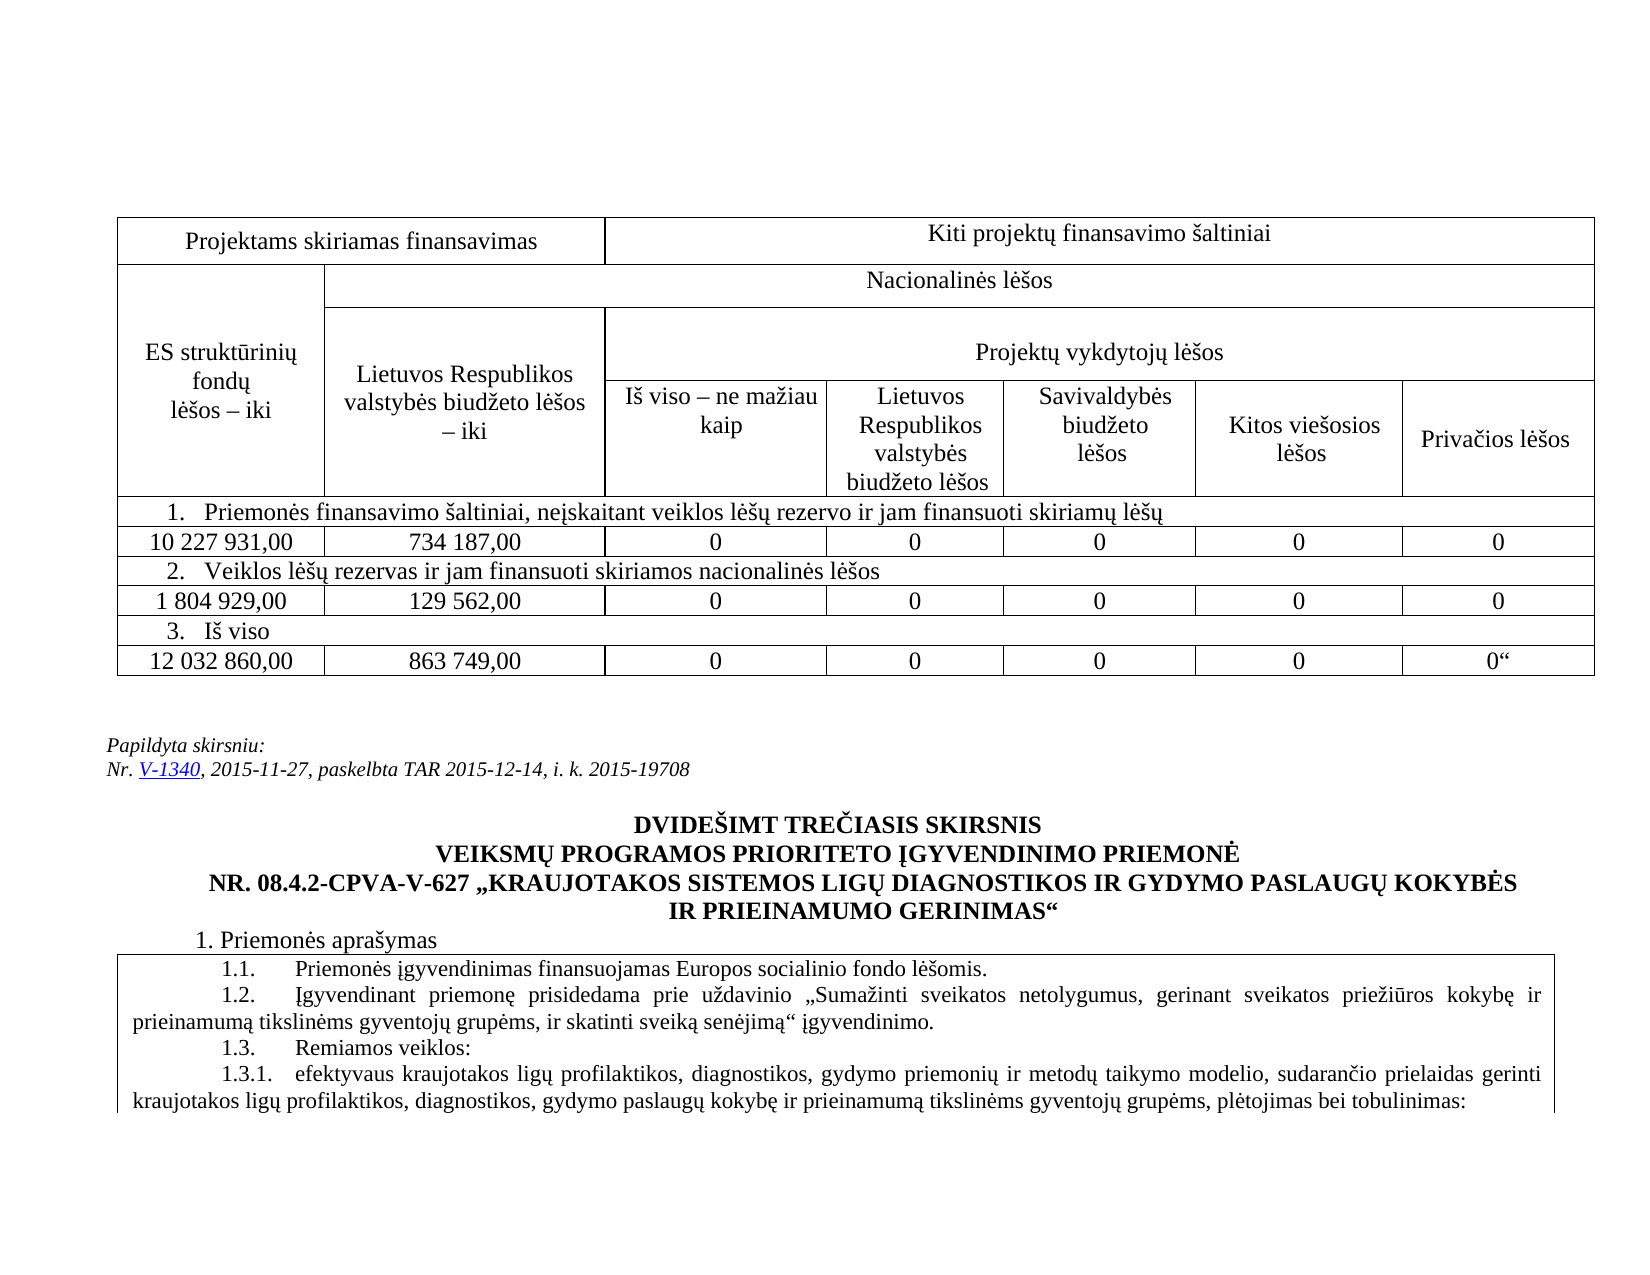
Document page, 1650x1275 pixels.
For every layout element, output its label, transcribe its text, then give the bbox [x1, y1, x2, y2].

table_cell 0 [1196, 527, 1402, 556]
text 1. Priemonės aprašymas [106, 925, 1532, 954]
table_cell 1. Priemonės finansavimo šaltiniai, neįskaitant veiklos lėšų rezervo ir jam finansuoti skiriamų lėšų [118, 497, 1594, 526]
table_header Kiti projektų finansavimo šaltiniai [606, 218, 1594, 264]
table_cell 0 [1403, 586, 1594, 615]
table_cell 0 [1196, 586, 1402, 615]
table_cell 863 749,00 [325, 646, 604, 675]
table_cell 129 562,00 [325, 586, 604, 615]
table_cell 0 [827, 527, 1003, 556]
table_cell 0 [606, 646, 826, 675]
table_cell 0 [827, 646, 1003, 675]
text VEIKSMŲ PROGRAMOS PRIORITETO ĮGYVENDINIMO PRIEMONĖ [144, 839, 1532, 868]
text NR. 08.4.2-CPVA-V-627 „KRAUJOTAKOS SISTEMOS LIGŲ DIAGNOSTIKOS IR GYDYMO PASLAUGŲ KOKYBĖS IR PRIEINAMUMO GERINIMAS“ [195, 868, 1532, 925]
table_cell ES struktūrinių fondų lėšos – iki [118, 265, 324, 496]
table_cell 10 227 931,00 [118, 527, 324, 556]
table_cell 0 [1004, 586, 1195, 615]
text DVIDEŠIMT TREČIASIS SKIRSNIS [144, 810, 1532, 839]
table_cell Lietuvos Respublikos valstybės biudžeto lėšos [827, 381, 1003, 496]
text Nr. V-1340, 2015-11-27, paskelbta TAR 2015-12-14, i. k. 2015-19708 [106, 757, 1532, 781]
table_cell Iš viso – ne mažiau kaip [606, 381, 826, 496]
table_cell 0 [1403, 527, 1594, 556]
table_cell 0 [1004, 527, 1195, 556]
table_cell Kitos viešosios lėšos [1196, 381, 1402, 496]
table_cell 0 [606, 527, 826, 556]
table_cell 0“ [1403, 646, 1594, 675]
table_cell Lietuvos Respublikos valstybės biudžeto lėšos – iki [325, 308, 604, 496]
table_cell 0 [1196, 646, 1402, 675]
table_cell 1 804 929,00 [118, 586, 324, 615]
table_cell 0 [1004, 646, 1195, 675]
table_cell Privačios lėšos [1403, 381, 1594, 496]
table_cell 734 187,00 [325, 527, 604, 556]
table_cell Nacionalinės lėšos [325, 265, 1594, 307]
table_cell Savivaldybės biudžeto lėšos [1004, 381, 1195, 496]
table_cell 3. Iš viso [118, 616, 1594, 645]
table_cell 1.2. Įgyvendinant priemonę prisidedama prie uždavinio „Sumažinti sveikatos netolygumus, gerinant sveikatos priežiūros kokybę ir prieinamumą tikslinėms gyventojų grupėms, ir skatinti sveiką senėjimą“ įgyvendinimo. [118, 981, 1554, 1034]
table_cell 0 [827, 586, 1003, 615]
table_header 1.1. Priemonės įgyvendinimas finansuojamas Europos socialinio fondo lėšomis. [118, 955, 1554, 981]
table_cell 12 032 860,00 [118, 646, 324, 675]
table_header Projektams skiriamas finansavimas [118, 218, 604, 264]
table_cell Projektų vykdytojų lėšos [606, 308, 1594, 380]
text Papildyta skirsniu: [106, 733, 1532, 757]
table_cell 0 [606, 586, 826, 615]
table_cell 1.3. Remiamos veiklos: 1.3.1. efektyvaus kraujotakos ligų profilaktikos, diagnostikos, gydymo priemonių ir metodų taikymo modelio, sudarančio prielaidas gerinti kraujotakos ligų profilaktikos, diagnostikos, gydymo paslaugų kokybę ir prieinamumą tikslinėms gyventojų grupėms, plėtojimas bei tobulinimas: [118, 1034, 1554, 1113]
table_cell 2. Veiklos lėšų rezervas ir jam finansuoti skiriamos nacionalinės lėšos [118, 557, 1594, 585]
